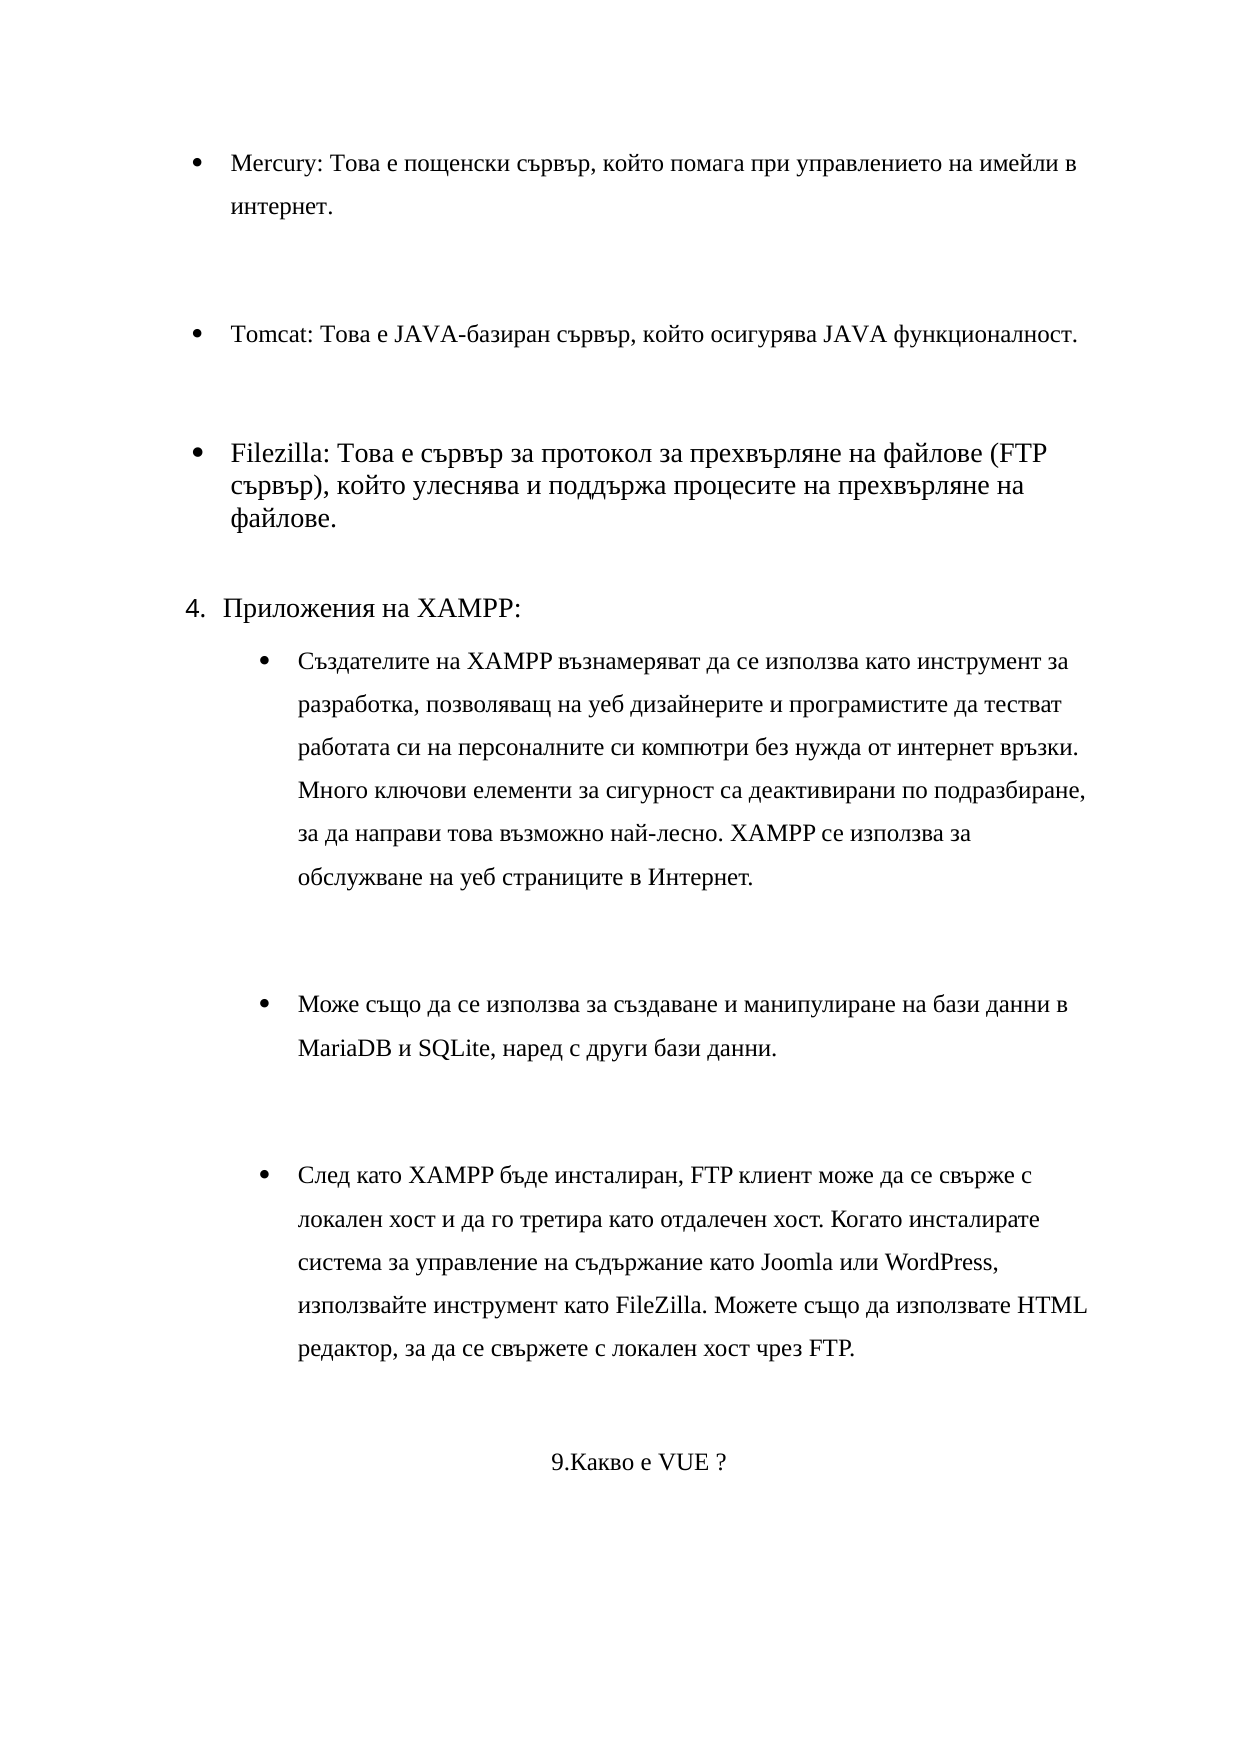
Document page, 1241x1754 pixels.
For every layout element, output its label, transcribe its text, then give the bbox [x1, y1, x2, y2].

list Filezilla: Това е сървър за протокол за прехвърляне на файлове (FTP сървър), който улеснява и поддържа процесите на прехвърляне на файлове. [193, 436, 1093, 533]
list Tomcat: Това е JAVA-базиран сървър, който осигурява JAVA функционалност. [193, 319, 1093, 347]
list Създателите на XAMPP възнамеряват да се използва като инструмент за разработка, позволяващ на уеб дизайнерите и програмистите да тестват работата си на персоналните си компютри без нужда от интернет връзки. Много ключови елементи за сигурност са деактивирани по подразбиране, за да направи това възможно най-лесно. XAMPP се използва за обслужване на уеб страниците в Интернет. [260, 646, 1093, 890]
text 9.Какво е VUE ? [185, 1447, 1093, 1476]
list След като XAMPP бъде инсталиран, FTP клиент може да се свърже с локален хост и да го третира като отдалечен хост. Когато инсталирате система за управление на съдържание като Joomla или WordPress, използвайте инструмент като FileZilla. Можете също да използвате HTML редактор, за да се свържете с локален хост чрез FTP. [260, 1161, 1093, 1362]
list Приложения на XAMPP: [185, 591, 1093, 625]
list Може също да се използва за създаване и манипулиране на бази данни в MariaDB и SQLite, наред с други бази данни. [260, 989, 1093, 1061]
list Mercury: Това е пощенски сървър, който помага при управлението на имейли в интернет. [193, 148, 1093, 219]
